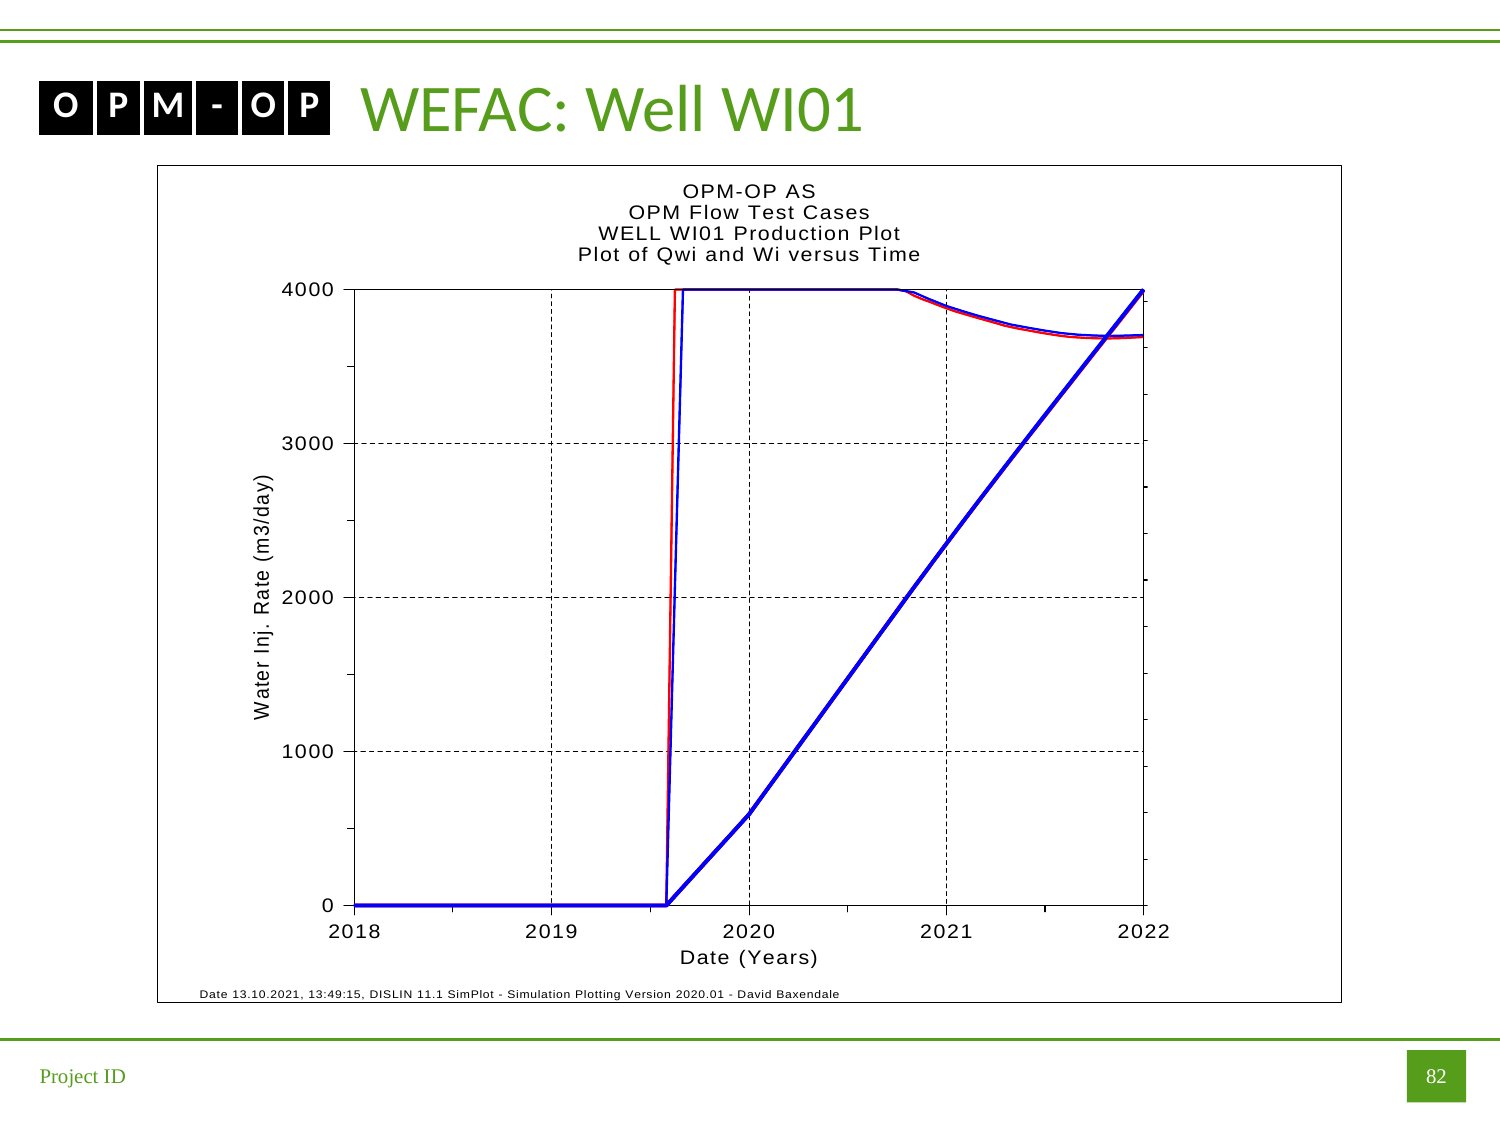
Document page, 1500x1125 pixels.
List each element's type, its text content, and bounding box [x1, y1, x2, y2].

picture [157, 165, 1343, 1004]
title WEFAC: well WI01 [360, 77, 1425, 153]
